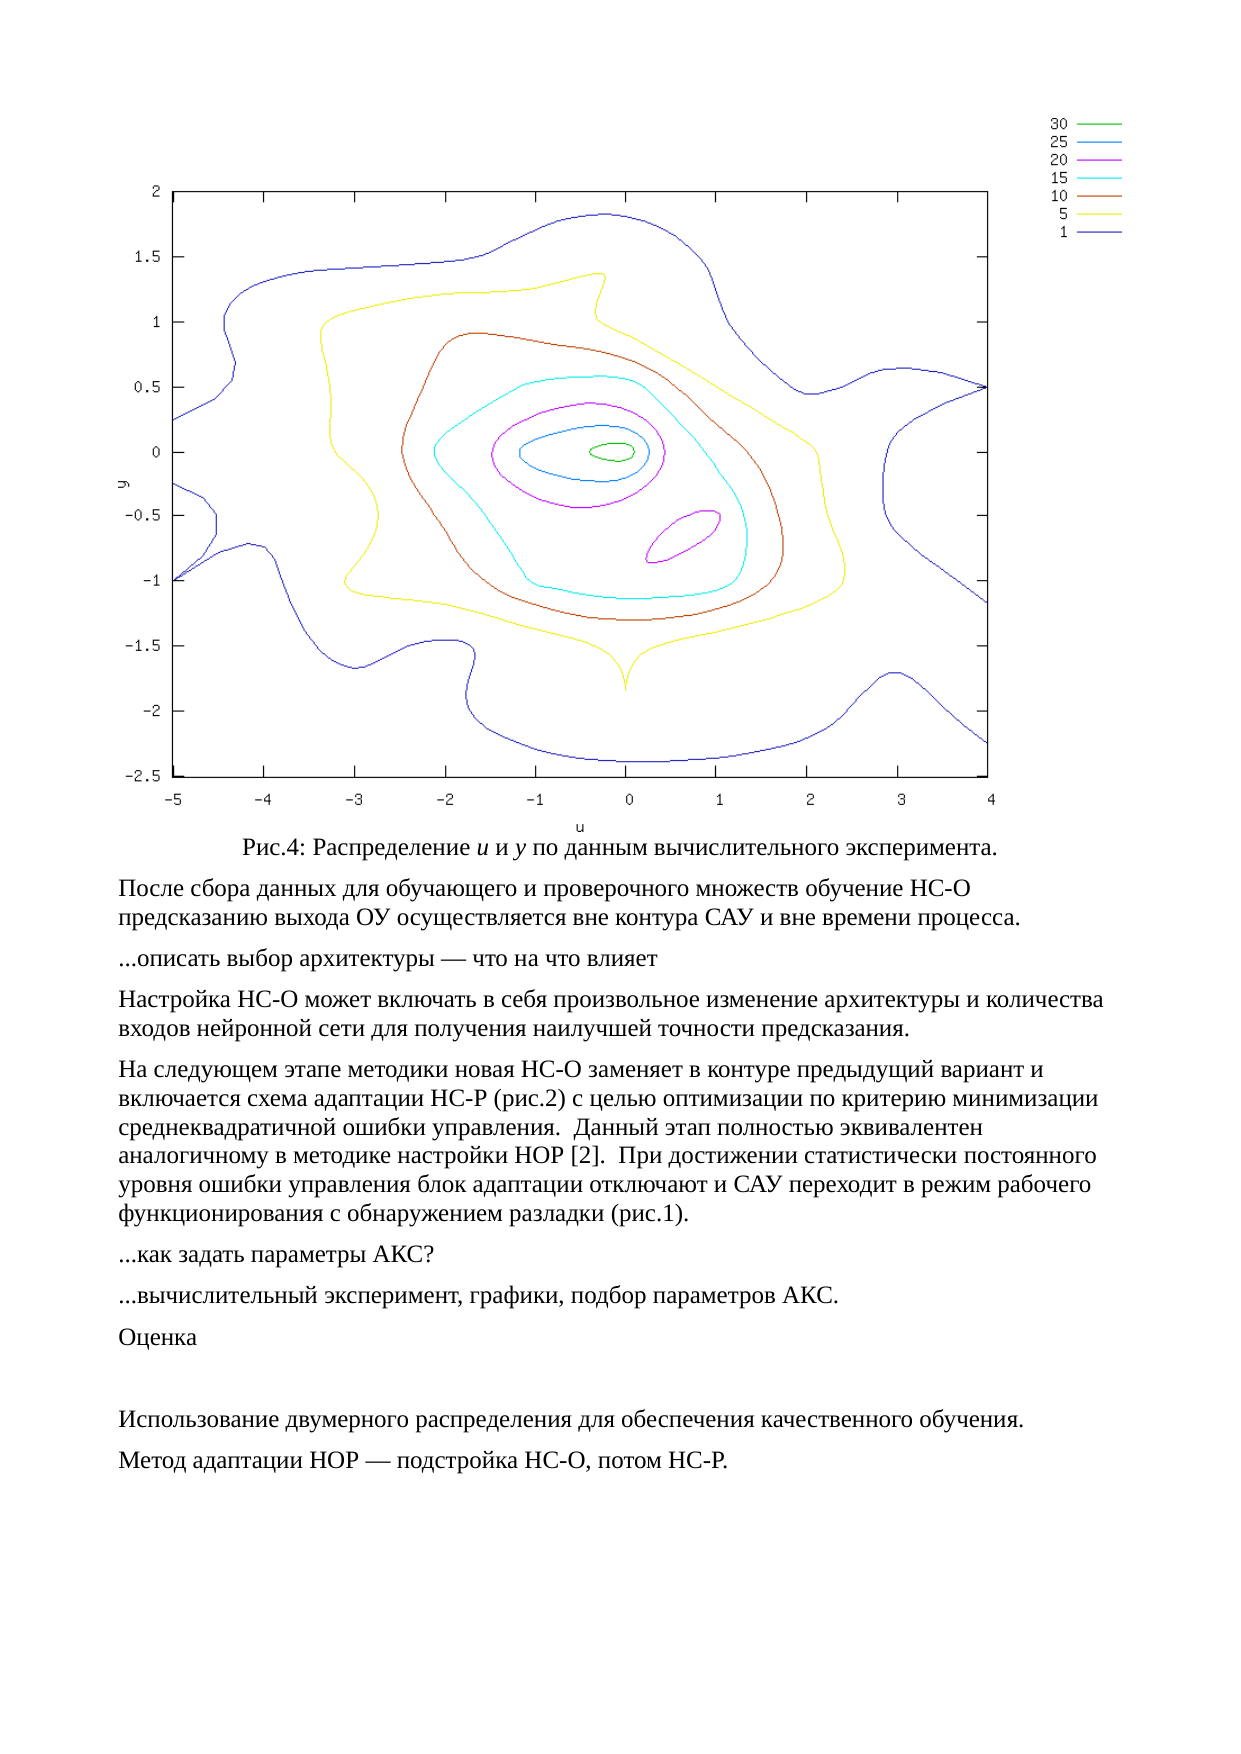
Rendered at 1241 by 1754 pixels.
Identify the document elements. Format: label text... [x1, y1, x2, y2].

text После сбора данных для обучающего и проверочного множеств обучение НС-О предсказанию выхода ОУ осуществляется вне контура САУ и вне времени процесса. [118, 873, 1122, 931]
text ...описать выбор архитектуры — что на что влияет [118, 943, 1122, 972]
text Настройка НС-О может включать в себя произвольное изменение архитектуры и количества входов нейронной сети для получения наилучшей точности предсказания. [118, 984, 1122, 1042]
text Использование двумерного распределения для обеспечения качественного обучения. [118, 1404, 1122, 1433]
text Оценка [118, 1322, 1122, 1351]
text Рис.4: Распределение u и y по данным вычислительного эксперимента. [118, 832, 1122, 861]
picture [118, 118, 1122, 832]
text На следующем этапе методики новая НС-О заменяет в контуре предыдущий вариант и включается схема адаптации НС-Р (рис.2) с целью оптимизации по критерию минимизации среднеквадратичной ошибки управления. Данный этап полностью эквивалентен аналогичному в методике настройки НОР [2]. При достижении статистически постоянного уровня ошибки управления блок адаптации отключают и САУ переходит в режим рабочего функционирования с обнаружением разладки (рис.1). [118, 1054, 1122, 1227]
text ...вычислительный эксперимент, графики, подбор параметров АКС. [118, 1281, 1122, 1309]
text ...как задать параметры АКС? [118, 1239, 1122, 1268]
text Метод адаптации НОР — подстройка НС-О, потом НС-Р. [118, 1446, 1122, 1474]
